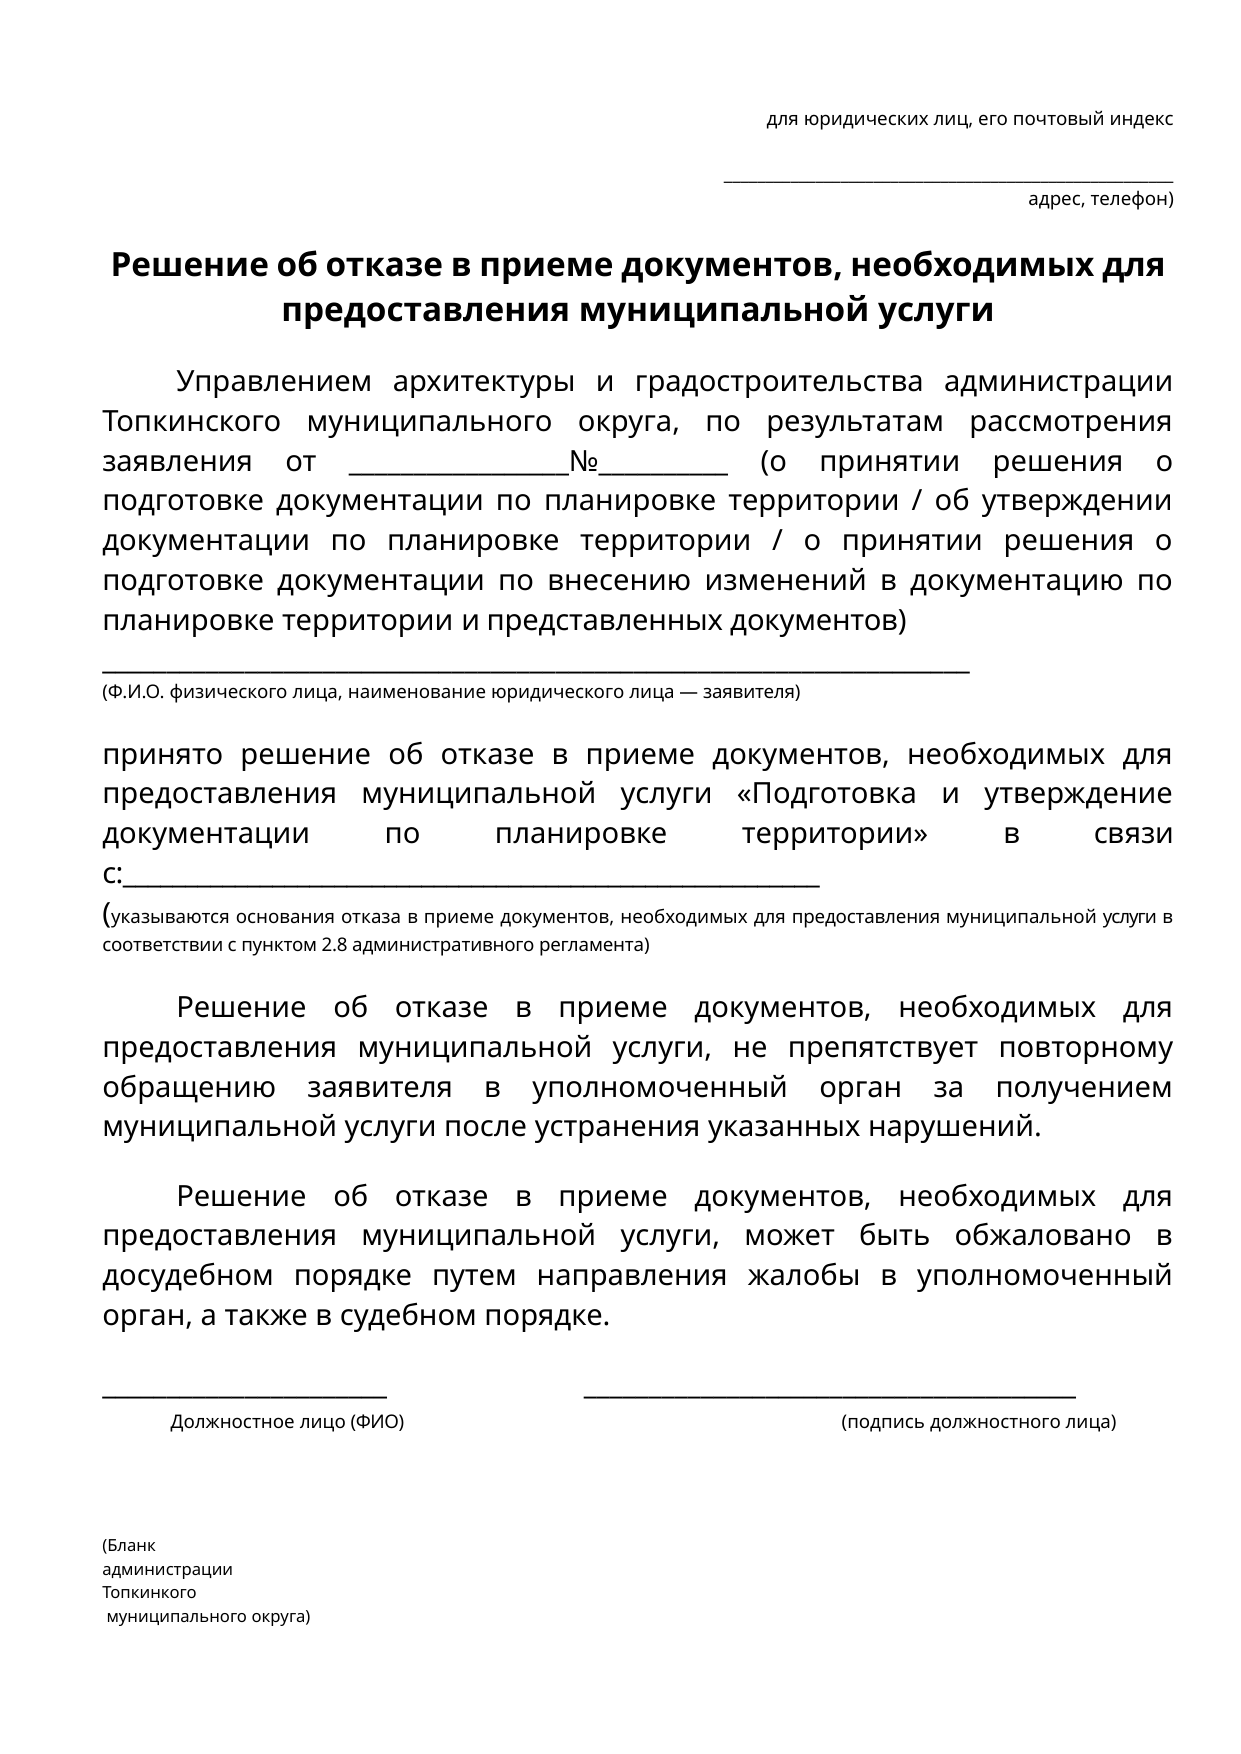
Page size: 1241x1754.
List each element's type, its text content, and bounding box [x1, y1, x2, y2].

text Должностное лицо (ФИО) (подпись должностного лица) [102, 1408, 1173, 1434]
text (Ф.И.О. физического лица, наименование юридического лица — заявителя) [102, 678, 1173, 704]
text Решение об отказе в приеме документов, необходимых для предоставления муниципальной услуги, может быть обжаловано в досудебном порядке путем направления жалобы в уполномоченный орган, а также в судебном порядке. [102, 1175, 1173, 1333]
text ______________________ ______________________________________ [102, 1363, 1173, 1403]
text для юридических лиц, его почтовый индекс [397, 105, 1173, 130]
text (указываются основания отказа в приеме документов, необходимых для предоставления муниципальной услуги в соответствии с пунктом 2.8 административного регламента) [102, 892, 1173, 957]
text администрации [102, 1557, 1173, 1580]
text Топкинкого [102, 1581, 1173, 1604]
text Решение об отказе в приеме документов, необходимых для предоставления муниципальной услуги, не препятствует повторному обращению заявителя в уполномоченный орган за получением муниципальной услуги после устранения указанных нарушений. [102, 987, 1173, 1145]
text (Бланк [102, 1534, 1173, 1556]
text муниципального округа) [102, 1605, 1173, 1628]
text принято решение об отказе в приеме документов, необходимых для предоставления муниципальной услуги «Подготовка и утверждение документации по планировке территории» в связи с:________________________________________________________ [102, 733, 1173, 892]
text ___________________________________________________________________ [102, 638, 1173, 678]
text ______________________________________________________ [397, 160, 1173, 185]
text адрес, телефон) [397, 185, 1173, 211]
text Управлением архитектуры и градостроительства администрации Топкинского муниципального округа, по результатам рассмотрения заявления от _________________№__________ (о принятии решения о подготовке документации по планировке территории / об утверждении документации по планировке территории / о принятии решения о подготовке документации по внесению изменений в документацию по планировке территории и представленных документов) [102, 361, 1173, 638]
text Решение об отказе в приеме документов, необходимых для предоставления муниципальной услуги [102, 240, 1173, 331]
